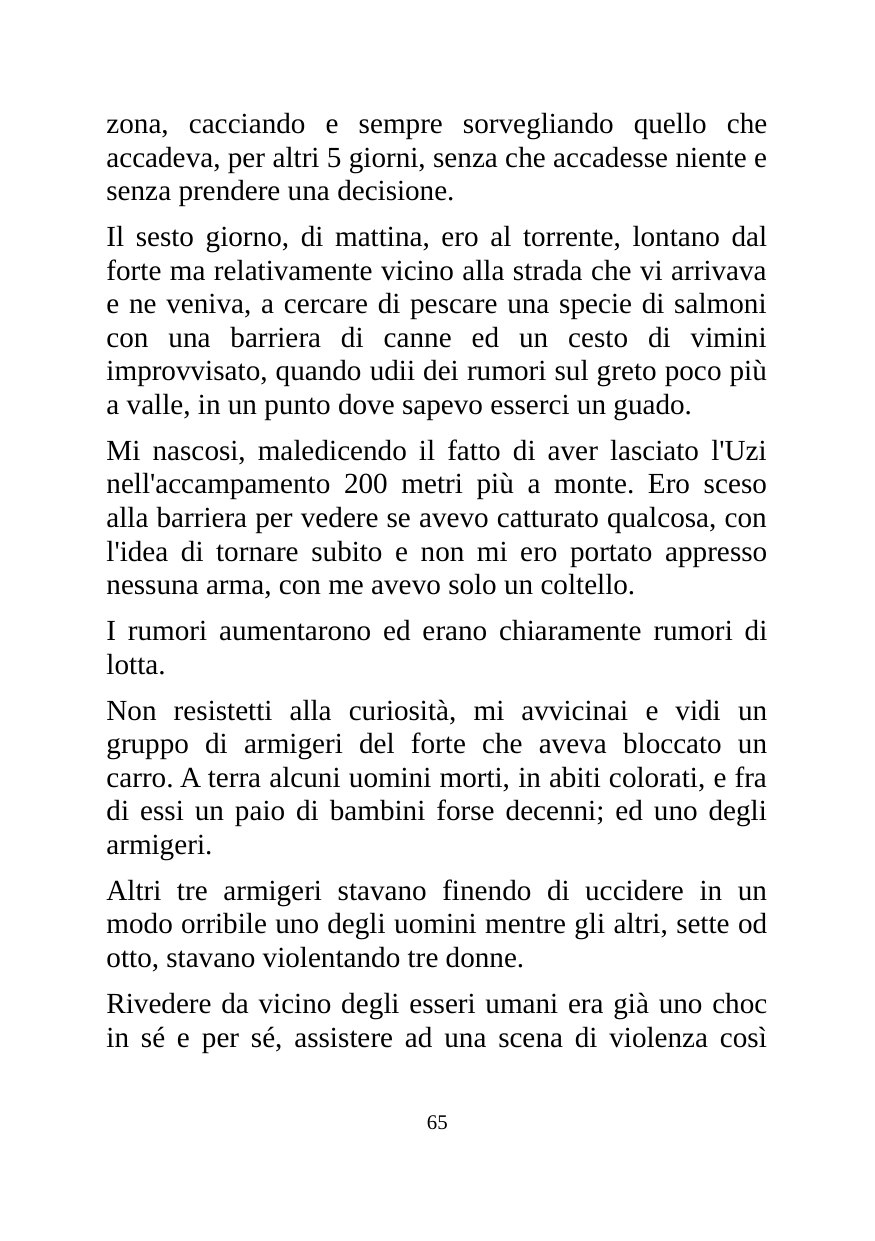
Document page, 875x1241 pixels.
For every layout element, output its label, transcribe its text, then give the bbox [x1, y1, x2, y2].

text zona, cacciando e sempre sorvegliando quello che accadeva, per altri 5 giorni, senza che accadesse niente e senza prendere una decisione. [106, 106, 768, 207]
text Il sesto giorno, di mattina, ero al torrente, lontano dal forte ma relativamente vicino alla strada che vi arrivava e ne veniva, a cercare di pescare una specie di salmoni con una barriera di canne ed un cesto di vimini improvvisato, quando udii dei rumori sul greto poco più a valle, in un punto dove sapevo esserci un guado. [106, 219, 768, 421]
text Rivedere da vicino degli esseri umani era già uno choc in sé e per sé, assistere ad una scena di violenza così [106, 986, 768, 1053]
text Mi nascosi, maledicendo il fatto di aver lasciato l'Uzi nell'accampamento 200 metri più a monte. Ero sceso alla barriera per vedere se avevo catturato qualcosa, con l'idea di tornare subito e non mi ero portato appresso nessuna arma, con me avevo solo un coltello. [106, 433, 768, 601]
text Altri tre armigeri stavano finendo di uccidere in un modo orribile uno degli uomini mentre gli altri, sette od otto, stavano violentando tre donne. [106, 873, 768, 974]
text Non resistetti alla curiosità, mi avvicinai e vidi un gruppo di armigeri del forte che aveva bloccato un carro. A terra alcuni uomini morti, in abiti colorati, e fra di essi un paio di bambini forse decenni; ed uno degli armigeri. [106, 693, 768, 861]
text I rumori aumentarono ed erano chiaramente rumori di lotta. [106, 613, 768, 680]
